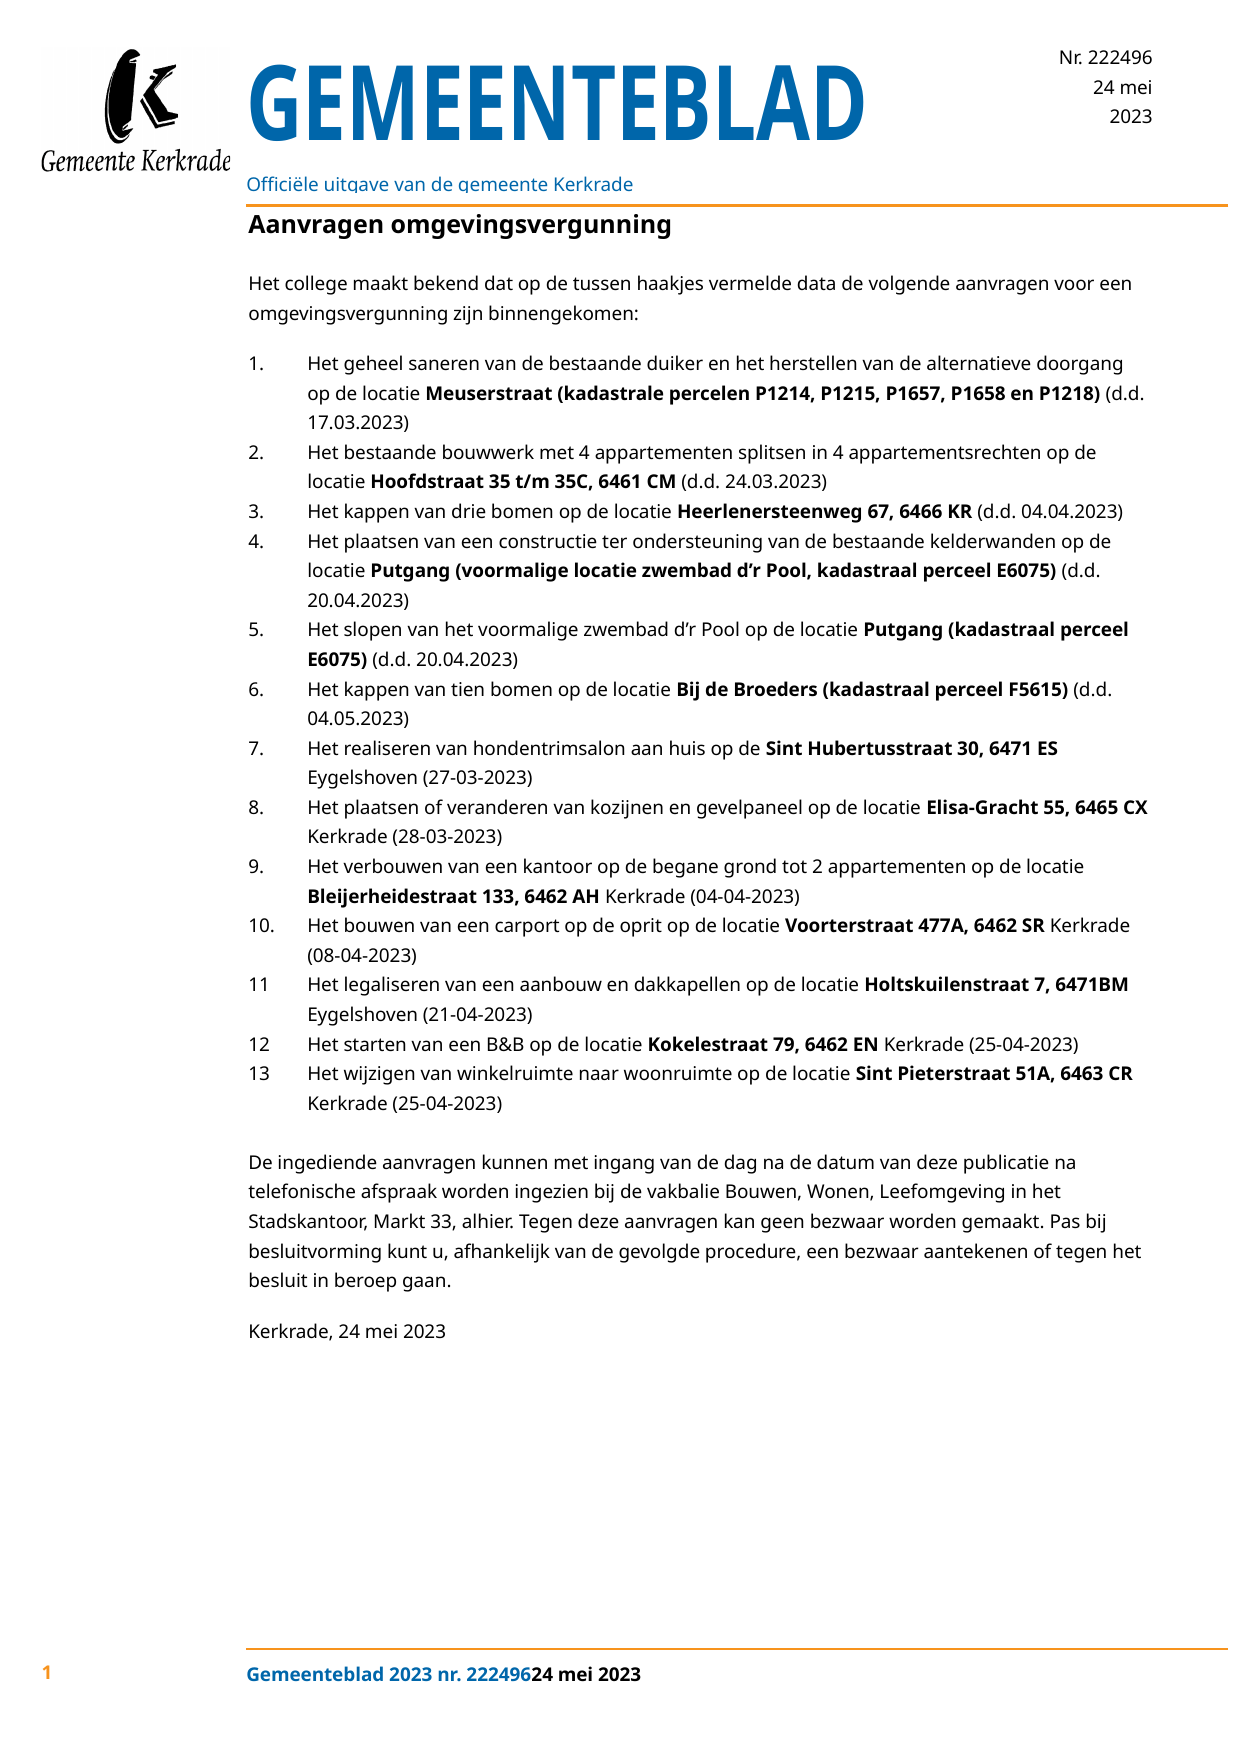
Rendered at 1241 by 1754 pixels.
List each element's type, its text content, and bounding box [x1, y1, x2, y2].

list Het kappen van drie bomen op de locatie Heerlenersteenweg 67, 6466 KR (d.d. 04.04.2023) [248, 498, 1152, 524]
picture [41, 47, 231, 172]
list Het legaliseren van een aanbouw en dakkapellen op de locatie Holtskuilenstraat 7, 6471BM Eygelshoven (21-04-2023) [248, 972, 1152, 1027]
list Het plaatsen van een constructie ter ondersteuning van de bestaande kelderwanden op de locatie Putgang (voormalige locatie zwembad d’r Pool, kadastraal perceel E6075) (d.d. 20.04.2023) [248, 528, 1152, 613]
text De ingediende aanvragen kunnen met ingang van de dag na de datum van deze publicatie na telefonische afspraak worden ingezien bij de vakbalie Bouwen, Wonen, Leefomgeving in het Stadskantoor, Markt 33, alhier. Tegen deze aanvragen kan geen bezwaar worden gemaakt. Pas bij besluitvorming kunt u, afhankelijk van de gevolgde procedure, een bezwaar aantekenen of tegen het besluit in beroep gaan. [248, 1149, 1152, 1293]
text Kerkrade, 24 mei 2023 [248, 1318, 1152, 1343]
list Het verbouwen van een kantoor op de begane grond tot 2 appartementen op de locatie Bleijerheidestraat 133, 6462 AH Kerkrade (04-04-2023) [248, 853, 1152, 908]
list Het realiseren van hondentrimsalon aan huis op de Sint Hubertusstraat 30, 6471 ES Eygelshoven (27-03-2023) [248, 735, 1152, 790]
list Het bestaande bouwwerk met 4 appartementen splitsen in 4 appartementsrechten op de locatie Hoofdstraat 35 t/m 35C, 6461 CM (d.d. 24.03.2023) [248, 439, 1152, 494]
list Het kappen van tien bomen op de locatie Bij de Broeders (kadastraal perceel F5615) (d.d. 04.05.2023) [248, 676, 1152, 731]
list Het plaatsen of veranderen van kozijnen en gevelpaneel op de locatie Elisa-Gracht 55, 6465 CX Kerkrade (28-03-2023) [248, 794, 1152, 849]
text Het college maakt bekend dat op de tussen haakjes vermelde data de volgende aanvragen voor een omgevingsvergunning zijn binnengekomen: [248, 270, 1152, 326]
list Het bouwen van een carport op de oprit op de locatie Voorterstraat 477A, 6462 SR Kerkrade (08-04-2023) [248, 912, 1152, 968]
list Het geheel saneren van de bestaande duiker en het herstellen van de alternatieve doorgang op de locatie Meuserstraat (kadastrale percelen P1214, P1215, P1657, P1658 en P1218) (d.d. 17.03.2023) [248, 350, 1152, 435]
list Het wijzigen van winkelruimte naar woonruimte op de locatie Sint Pieterstraat 51A, 6463 CR Kerkrade (25-04-2023) [248, 1060, 1152, 1116]
list Het starten van een B&B op de locatie Kokelestraat 79, 6462 EN Kerkrade (25-04-2023) [248, 1031, 1152, 1056]
text Aanvragen omgevingsvergunning [248, 207, 1152, 241]
list Het slopen van het voormalige zwembad d’r Pool op de locatie Putgang (kadastraal perceel E6075) (d.d. 20.04.2023) [248, 617, 1152, 672]
